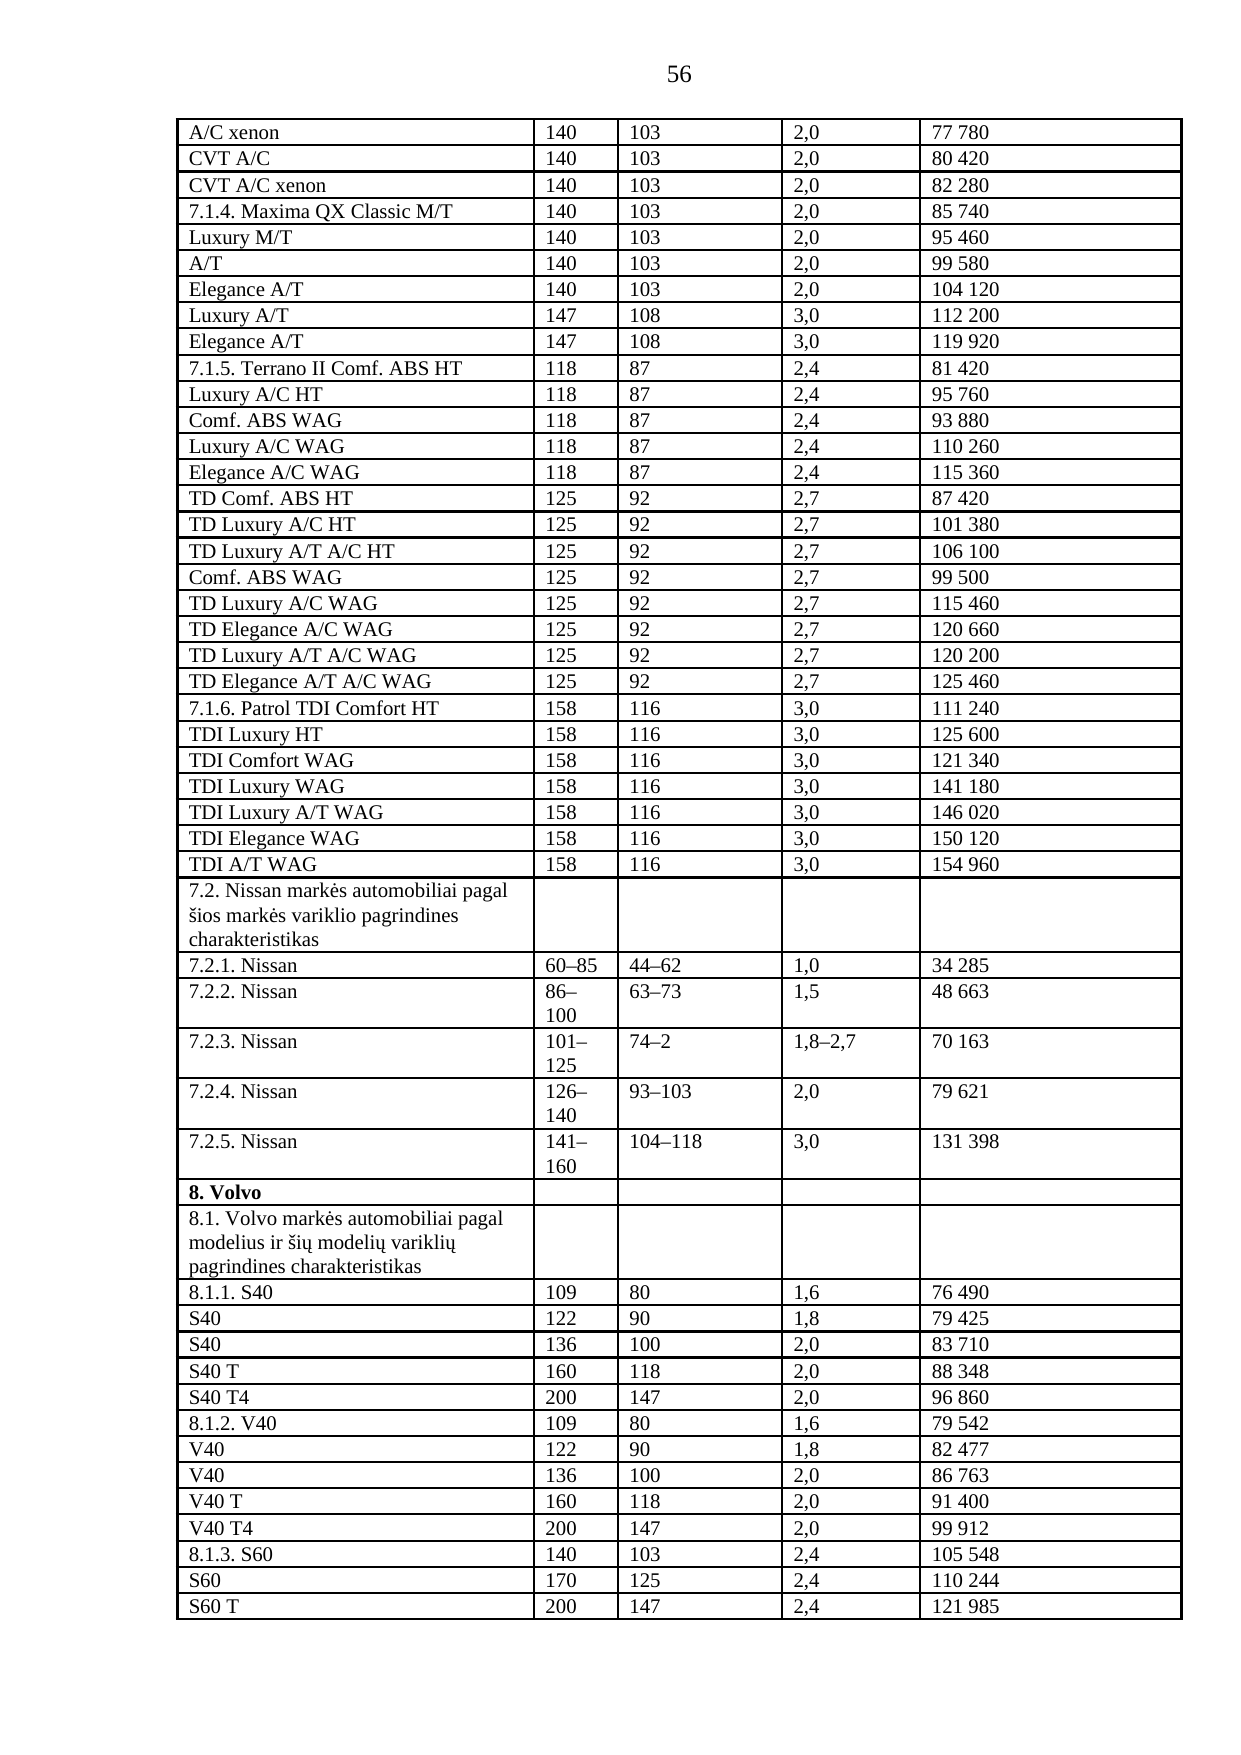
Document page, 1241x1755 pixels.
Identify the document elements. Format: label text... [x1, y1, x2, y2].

table_cell 118 [535, 434, 617, 458]
table_cell 93–103 [619, 1079, 781, 1127]
table_cell 86 763 [921, 1463, 1180, 1487]
table_cell 87 [619, 460, 781, 484]
table_cell 7.1.4. Maxima QX Classic M/T [179, 199, 533, 223]
table_cell 92 [619, 486, 781, 510]
table_cell 158 [535, 852, 617, 876]
table_cell 79 621 [921, 1079, 1180, 1127]
table_cell 106 100 [921, 539, 1180, 563]
table_cell 122 [535, 1306, 617, 1330]
table_cell 125 [535, 513, 617, 536]
table_cell S40 T4 [179, 1385, 533, 1409]
table_cell 92 [619, 539, 781, 563]
table_cell 109 [535, 1280, 617, 1304]
table_cell 158 [535, 748, 617, 772]
table_cell TD Luxury A/C WAG [179, 591, 533, 615]
table_cell 2,4 [783, 1542, 919, 1566]
table_cell 99 500 [921, 565, 1180, 589]
table_cell 121 340 [921, 748, 1180, 772]
table_cell 2,0 [783, 1333, 919, 1356]
table_cell 140 [535, 146, 617, 170]
table_cell CVT A/C xenon [179, 173, 533, 197]
table_cell 7.2.4. Nissan [179, 1079, 533, 1127]
table_cell 63–73 [619, 979, 781, 1027]
table_cell Luxury A/C HT [179, 382, 533, 406]
table_cell 3,0 [783, 1130, 919, 1178]
table_cell 92 [619, 669, 781, 693]
table_cell 116 [619, 852, 781, 876]
table_cell 7.2.5. Nissan [179, 1130, 533, 1178]
table_cell 60–85 [535, 953, 617, 977]
table_cell 118 [535, 460, 617, 484]
table_cell 79 425 [921, 1306, 1180, 1330]
table_cell 3,0 [783, 722, 919, 746]
table_cell 110 244 [921, 1568, 1180, 1592]
table_cell 44–62 [619, 953, 781, 977]
table_cell 81 420 [921, 356, 1180, 379]
table_cell [619, 879, 781, 951]
table_cell 108 [619, 329, 781, 353]
table_cell 118 [535, 382, 617, 406]
table_cell Luxury M/T [179, 225, 533, 249]
table_cell [783, 1206, 919, 1278]
table_cell 2,7 [783, 617, 919, 641]
table_cell 103 [619, 1542, 781, 1566]
table_cell 87 420 [921, 486, 1180, 510]
table_cell 2,4 [783, 356, 919, 379]
table_cell 125 [535, 565, 617, 589]
table_cell 99 580 [921, 251, 1180, 275]
table_cell 125 [535, 486, 617, 510]
table_cell S60 [179, 1568, 533, 1592]
table_cell 3,0 [783, 800, 919, 824]
table_cell 2,0 [783, 277, 919, 301]
table_cell 160 [535, 1489, 617, 1513]
table_cell 92 [619, 565, 781, 589]
table_cell 8.1.1. S40 [179, 1280, 533, 1304]
table_cell 125 [535, 539, 617, 563]
table_cell 136 [535, 1333, 617, 1356]
table_cell 115 460 [921, 591, 1180, 615]
table_cell 34 285 [921, 953, 1180, 977]
table_cell [783, 879, 919, 951]
table_cell Elegance A/C WAG [179, 460, 533, 484]
table_cell 7.1.6. Patrol TDI Comfort HT [179, 695, 533, 719]
table_cell 3,0 [783, 303, 919, 327]
table_cell 7.1.5. Terrano II Comf. ABS HT [179, 356, 533, 379]
table_cell 92 [619, 617, 781, 641]
table_cell 1,6 [783, 1280, 919, 1304]
table_cell 2,0 [783, 1079, 919, 1127]
table_cell TD Comf. ABS HT [179, 486, 533, 510]
table_cell 147 [619, 1515, 781, 1539]
table_cell [535, 1180, 617, 1204]
table_cell 110 260 [921, 434, 1180, 458]
table_cell 147 [535, 303, 617, 327]
table_cell 80 [619, 1411, 781, 1435]
table_cell 101–125 [535, 1029, 617, 1077]
table_cell 8.1. Volvo markės automobiliai pagal modelius ir šių modelių variklių pagrindines charakteristikas [179, 1206, 533, 1278]
table_cell 3,0 [783, 774, 919, 798]
table_cell 8.1.2. V40 [179, 1411, 533, 1435]
table_cell TD Luxury A/T A/C WAG [179, 643, 533, 667]
table_cell A/T [179, 251, 533, 275]
table_cell 104–118 [619, 1130, 781, 1178]
table_cell 141 180 [921, 774, 1180, 798]
table_cell 104 120 [921, 277, 1180, 301]
table_cell 3,0 [783, 329, 919, 353]
table_cell 125 460 [921, 669, 1180, 693]
table_cell 83 710 [921, 1333, 1180, 1356]
table_cell 103 [619, 120, 781, 144]
table_cell 3,0 [783, 852, 919, 876]
table_cell 2,0 [783, 1385, 919, 1409]
table_cell 1,8–2,7 [783, 1029, 919, 1077]
table_cell 200 [535, 1515, 617, 1539]
table_cell 170 [535, 1568, 617, 1592]
table_cell 85 740 [921, 199, 1180, 223]
table_cell TD Elegance A/T A/C WAG [179, 669, 533, 693]
table_cell TD Luxury A/C HT [179, 513, 533, 536]
table_cell 87 [619, 434, 781, 458]
table_cell 101 380 [921, 513, 1180, 536]
table_cell 118 [619, 1359, 781, 1383]
table_cell 92 [619, 643, 781, 667]
table_cell V40 T [179, 1489, 533, 1513]
table_cell 141–160 [535, 1130, 617, 1178]
table_cell [783, 1180, 919, 1204]
table_cell 2,4 [783, 1594, 919, 1618]
table_cell 2,0 [783, 1359, 919, 1383]
table_cell 2,4 [783, 1568, 919, 1592]
table_cell 109 [535, 1411, 617, 1435]
table_cell TDI Luxury HT [179, 722, 533, 746]
table_cell 79 542 [921, 1411, 1180, 1435]
table_cell 80 420 [921, 146, 1180, 170]
table_cell 140 [535, 199, 617, 223]
table_cell 115 360 [921, 460, 1180, 484]
table_cell 2,0 [783, 199, 919, 223]
table_cell 119 920 [921, 329, 1180, 353]
table_cell 125 [535, 643, 617, 667]
table_cell 200 [535, 1385, 617, 1409]
table_cell 96 860 [921, 1385, 1180, 1409]
table_cell 147 [535, 329, 617, 353]
table_cell 90 [619, 1437, 781, 1461]
table_cell 125 [535, 617, 617, 641]
table_cell 7.2.2. Nissan [179, 979, 533, 1027]
table_cell Elegance A/T [179, 329, 533, 353]
table_cell 160 [535, 1359, 617, 1383]
table_cell 7.2. Nissan markės automobiliai pagal šios markės variklio pagrindines charakteristikas [179, 879, 533, 951]
table_cell Elegance A/T [179, 277, 533, 301]
table_cell 1,8 [783, 1437, 919, 1461]
table_cell V40 T4 [179, 1515, 533, 1539]
table_cell 125 [535, 591, 617, 615]
table_cell V40 [179, 1437, 533, 1461]
table_cell 74–2 [619, 1029, 781, 1077]
table_cell S40 [179, 1333, 533, 1356]
table_cell 48 663 [921, 979, 1180, 1027]
table_cell 2,7 [783, 643, 919, 667]
table_cell 140 [535, 225, 617, 249]
table_cell 158 [535, 800, 617, 824]
table_cell 158 [535, 722, 617, 746]
table_cell 131 398 [921, 1130, 1180, 1178]
table_cell 158 [535, 695, 617, 719]
table_cell [921, 1206, 1180, 1278]
table_cell 100 [619, 1333, 781, 1356]
table_cell 87 [619, 382, 781, 406]
table_cell 103 [619, 173, 781, 197]
table_cell 8. Volvo [179, 1180, 533, 1204]
table_cell 2,0 [783, 251, 919, 275]
table_cell TDI Elegance WAG [179, 826, 533, 850]
table_cell 3,0 [783, 695, 919, 719]
table_cell 2,7 [783, 486, 919, 510]
table_cell 2,0 [783, 1515, 919, 1539]
table_cell 1,8 [783, 1306, 919, 1330]
table_cell 2,4 [783, 382, 919, 406]
table_cell 1,5 [783, 979, 919, 1027]
table_cell CVT A/C [179, 146, 533, 170]
table_cell 2,4 [783, 434, 919, 458]
table_cell 87 [619, 356, 781, 379]
table_cell 103 [619, 225, 781, 249]
table_cell 120 660 [921, 617, 1180, 641]
table_cell 103 [619, 199, 781, 223]
table_cell 126–140 [535, 1079, 617, 1127]
table_cell 2,7 [783, 539, 919, 563]
table_cell 121 985 [921, 1594, 1180, 1618]
table_cell 95 460 [921, 225, 1180, 249]
table_cell 91 400 [921, 1489, 1180, 1513]
table_cell V40 [179, 1463, 533, 1487]
table_cell 2,7 [783, 513, 919, 536]
table_cell 93 880 [921, 408, 1180, 432]
table_cell 116 [619, 748, 781, 772]
table_cell 87 [619, 408, 781, 432]
table_cell S40 [179, 1306, 533, 1330]
table_cell 82 477 [921, 1437, 1180, 1461]
table_cell 95 760 [921, 382, 1180, 406]
table_cell 100 [619, 1463, 781, 1487]
table_cell 80 [619, 1280, 781, 1304]
table_cell TD Luxury A/T A/C HT [179, 539, 533, 563]
table_cell 2,0 [783, 225, 919, 249]
table_cell 103 [619, 251, 781, 275]
table_cell 118 [535, 408, 617, 432]
table_cell Luxury A/T [179, 303, 533, 327]
table_cell [619, 1180, 781, 1204]
table_cell 92 [619, 513, 781, 536]
table_cell 8.1.3. S60 [179, 1542, 533, 1566]
table_cell TDI Luxury WAG [179, 774, 533, 798]
table_cell 76 490 [921, 1280, 1180, 1304]
table_cell Comf. ABS WAG [179, 408, 533, 432]
table_cell 158 [535, 774, 617, 798]
table_cell 2,0 [783, 1463, 919, 1487]
table_cell TD Elegance A/C WAG [179, 617, 533, 641]
table_cell Comf. ABS WAG [179, 565, 533, 589]
table_cell 7.2.1. Nissan [179, 953, 533, 977]
table_cell 2,7 [783, 565, 919, 589]
table_cell 105 548 [921, 1542, 1180, 1566]
table_cell 92 [619, 591, 781, 615]
table_cell 99 912 [921, 1515, 1180, 1539]
table_cell TDI Comfort WAG [179, 748, 533, 772]
table_cell 2,0 [783, 1489, 919, 1513]
table_cell 111 240 [921, 695, 1180, 719]
table_cell 140 [535, 173, 617, 197]
table_cell 125 [619, 1568, 781, 1592]
table_cell 147 [619, 1594, 781, 1618]
table_cell 2,4 [783, 460, 919, 484]
table_cell 136 [535, 1463, 617, 1487]
table_cell 88 348 [921, 1359, 1180, 1383]
table_cell 86–100 [535, 979, 617, 1027]
table_cell 2,7 [783, 669, 919, 693]
table_cell 116 [619, 826, 781, 850]
table_cell [535, 1206, 617, 1278]
table_cell 116 [619, 695, 781, 719]
table_cell 147 [619, 1385, 781, 1409]
table_cell 116 [619, 722, 781, 746]
table_cell [535, 879, 617, 951]
table_cell 3,0 [783, 748, 919, 772]
table_cell 2,0 [783, 146, 919, 170]
table_cell 77 780 [921, 120, 1180, 144]
table_cell 2,7 [783, 591, 919, 615]
table_cell 2,4 [783, 408, 919, 432]
table_cell 200 [535, 1594, 617, 1618]
table_cell 82 280 [921, 173, 1180, 197]
table_cell 103 [619, 277, 781, 301]
table_cell 103 [619, 146, 781, 170]
table_cell 118 [535, 356, 617, 379]
table_cell 7.2.3. Nissan [179, 1029, 533, 1077]
table_cell 70 163 [921, 1029, 1180, 1077]
table_cell Luxury A/C WAG [179, 434, 533, 458]
table_cell 140 [535, 120, 617, 144]
table_cell 150 120 [921, 826, 1180, 850]
table_cell 122 [535, 1437, 617, 1461]
table_cell [921, 1180, 1180, 1204]
table_cell S40 T [179, 1359, 533, 1383]
table_cell 140 [535, 1542, 617, 1566]
table_cell 118 [619, 1489, 781, 1513]
table_cell 140 [535, 277, 617, 301]
table_cell 2,0 [783, 173, 919, 197]
table_cell 158 [535, 826, 617, 850]
table_cell 112 200 [921, 303, 1180, 327]
table_cell 3,0 [783, 826, 919, 850]
table_cell 108 [619, 303, 781, 327]
table_cell 140 [535, 251, 617, 275]
table_cell 1,0 [783, 953, 919, 977]
table_cell A/C xenon [179, 120, 533, 144]
table_cell S60 T [179, 1594, 533, 1618]
table_cell [619, 1206, 781, 1278]
table_cell 90 [619, 1306, 781, 1330]
table_cell TDI A/T WAG [179, 852, 533, 876]
table_cell 146 020 [921, 800, 1180, 824]
table_cell 120 200 [921, 643, 1180, 667]
table_cell 116 [619, 774, 781, 798]
table_cell 154 960 [921, 852, 1180, 876]
table_cell 125 600 [921, 722, 1180, 746]
table_cell [921, 879, 1180, 951]
table_cell 125 [535, 669, 617, 693]
table_cell TDI Luxury A/T WAG [179, 800, 533, 824]
table_cell 1,6 [783, 1411, 919, 1435]
table_cell 2,0 [783, 120, 919, 144]
table_cell 116 [619, 800, 781, 824]
